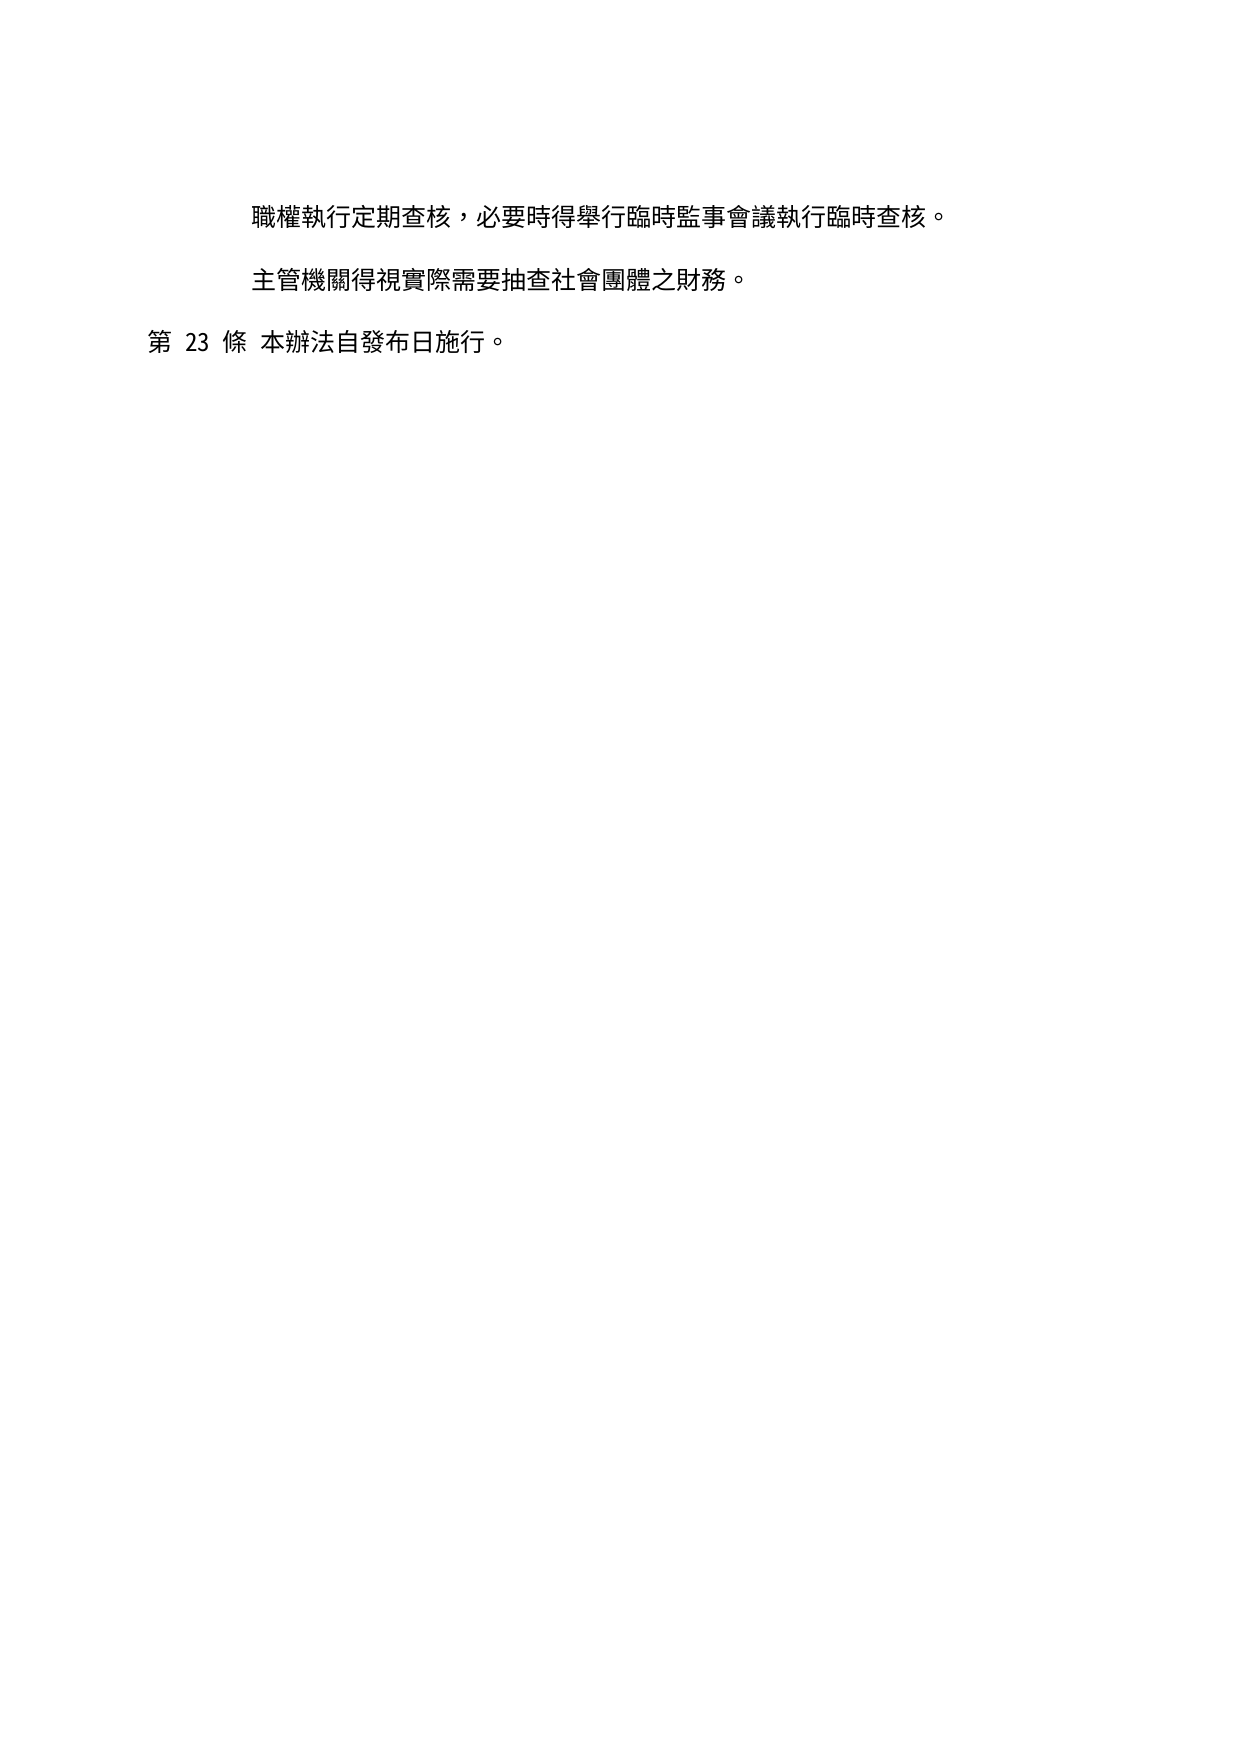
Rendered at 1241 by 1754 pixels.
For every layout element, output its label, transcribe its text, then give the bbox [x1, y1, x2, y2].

text 職權執行定期查核，必要時得舉行臨時監事會議執行臨時查核。 [148, 174, 1092, 237]
text 第 23 條 本辦法自發布日施行。 [148, 299, 1092, 362]
text 主管機關得視實際需要抽查社會團體之財務。 [251, 237, 1092, 299]
